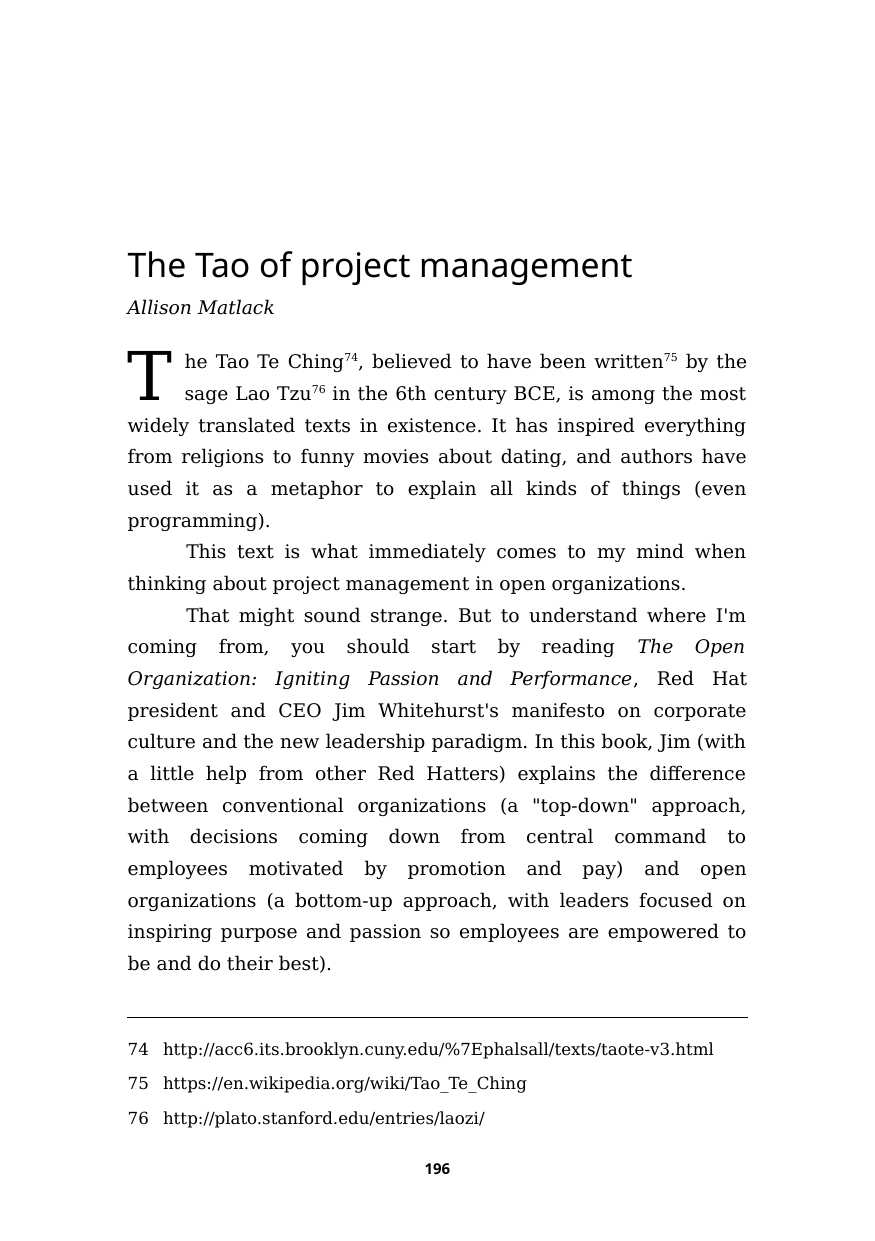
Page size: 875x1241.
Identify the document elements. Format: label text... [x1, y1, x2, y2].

text The Tao Te Ching, believed to have been written by the sage Lao Tzu in the 6th century BCE, is among the most widely translated texts in existence. It has inspired everything from religions to funny movies about dating, and authors have used it as a metaphor to explain all kinds of things (even programming). [127, 351, 747, 532]
text http://acc6.its.brooklyn.cuny.edu/%7Ephalsall/texts/taote-v3.html [127, 1040, 747, 1059]
text https://en.wikipedia.org/wiki/Tao_Te_Ching [127, 1074, 747, 1094]
subtitle The Tao of project management [127, 246, 747, 285]
text That might sound strange. But to understand where I'm coming from, you should start by reading The Open Organization: Igniting Passion and Performance, Red Hat president and CEO Jim Whitehurst's manifesto on corporate culture and the new leadership paradigm. In this book, Jim (with a little help from other Red Hatters) explains the difference between conventional organizations (a "top-down" approach, with decisions coming down from central command to employees motivated by promotion and pay) and open organizations (a bottom-up approach, with leaders focused on inspiring purpose and passion so employees are empowered to be and do their best). [127, 605, 747, 975]
text http://plato.stanford.edu/entries/laozi/ [127, 1109, 747, 1128]
text Allison Matlack [127, 297, 747, 319]
text This text is what immediately comes to my mind when thinking about project management in open organizations. [127, 541, 747, 595]
